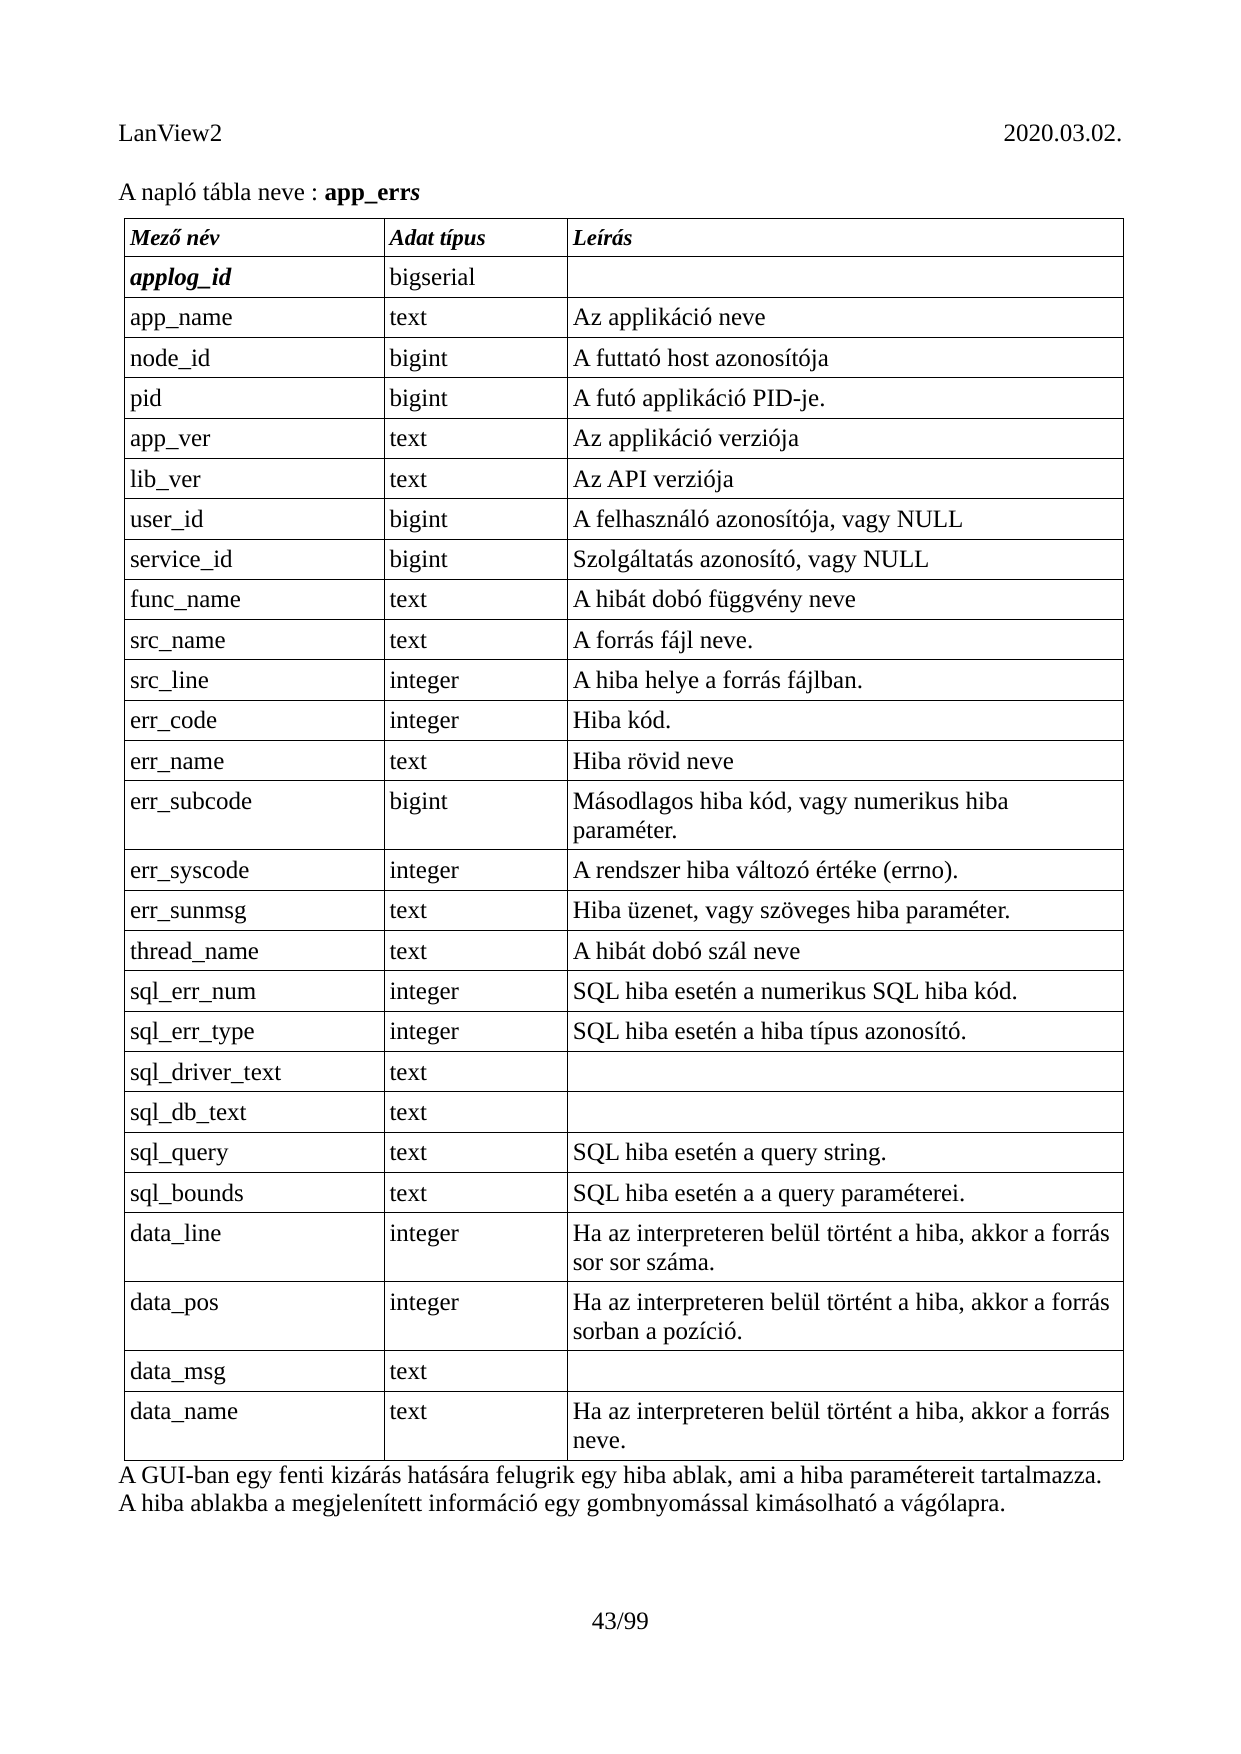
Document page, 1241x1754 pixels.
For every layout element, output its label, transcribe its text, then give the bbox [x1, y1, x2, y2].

table_cell sql_err_type [125, 1012, 384, 1051]
table_cell lib_ver [125, 459, 384, 498]
table_cell user_id [125, 499, 384, 538]
table_cell text [385, 1133, 567, 1172]
table_cell integer [385, 1012, 567, 1051]
table_cell data_msg [125, 1351, 384, 1391]
table_cell text [385, 1092, 567, 1132]
table_cell Hiba rövid neve [568, 741, 1123, 780]
table_cell data_name [125, 1392, 384, 1460]
table_cell text [385, 620, 567, 659]
table_cell [568, 1052, 1123, 1091]
table_cell text [385, 1052, 567, 1091]
table_cell app_name [125, 298, 384, 337]
table_cell sql_query [125, 1133, 384, 1172]
table_cell [568, 1092, 1123, 1132]
table_cell bigint [385, 499, 567, 538]
table_cell func_name [125, 580, 384, 619]
table_cell text [385, 419, 567, 458]
table_cell Ha az interpreteren belül történt a hiba, akkor a forrás sorban a pozíció. [568, 1282, 1123, 1350]
table_cell err_code [125, 701, 384, 740]
table_cell node_id [125, 338, 384, 377]
table_cell sql_bounds [125, 1173, 384, 1212]
table_cell Hiba üzenet, vagy szöveges hiba paraméter. [568, 891, 1123, 930]
table_cell A hibát dobó szál neve [568, 931, 1123, 970]
table_cell A felhasználó azonosítója, vagy NULL [568, 499, 1123, 538]
table_cell integer [385, 1282, 567, 1350]
table_cell bigint [385, 781, 567, 849]
table_header Mező név [125, 219, 384, 256]
table_cell applog_id [125, 257, 384, 297]
table_cell text [385, 459, 567, 498]
table_cell A futtató host azonosítója [568, 338, 1123, 377]
table_cell Ha az interpreteren belül történt a hiba, akkor a forrás neve. [568, 1392, 1123, 1460]
table_cell sql_db_text [125, 1092, 384, 1132]
table_cell Hiba kód. [568, 701, 1123, 740]
table_cell Szolgáltatás azonosító, vagy NULL [568, 540, 1123, 579]
table_cell sql_driver_text [125, 1052, 384, 1091]
table_cell integer [385, 660, 567, 700]
table_cell thread_name [125, 931, 384, 970]
table_cell integer [385, 1213, 567, 1281]
table_cell data_pos [125, 1282, 384, 1350]
table_header Leírás [568, 219, 1123, 256]
table_cell integer [385, 850, 567, 890]
table_cell A hibát dobó függvény neve [568, 580, 1123, 619]
table_cell Az applikáció verziója [568, 419, 1123, 458]
table_cell err_subcode [125, 781, 384, 849]
table_cell SQL hiba esetén a a query paraméterei. [568, 1173, 1123, 1212]
table_cell sql_err_num [125, 971, 384, 1011]
table_cell app_ver [125, 419, 384, 458]
table_cell text [385, 741, 567, 780]
table_cell text [385, 580, 567, 619]
table_cell text [385, 1351, 567, 1391]
table_cell A hiba helye a forrás fájlban. [568, 660, 1123, 700]
table_cell A rendszer hiba változó értéke (errno). [568, 850, 1123, 890]
table_cell err_name [125, 741, 384, 780]
table_cell text [385, 298, 567, 337]
text A napló tábla neve : app_errs [118, 177, 1122, 206]
table_cell SQL hiba esetén a query string. [568, 1133, 1123, 1172]
table_cell A forrás fájl neve. [568, 620, 1123, 659]
table_cell pid [125, 378, 384, 417]
table_cell bigserial [385, 257, 567, 297]
table_cell [568, 257, 1123, 297]
table_cell err_sunmsg [125, 891, 384, 930]
table_cell data_line [125, 1213, 384, 1281]
table_cell Másodlagos hiba kód, vagy numerikus hiba paraméter. [568, 781, 1123, 849]
text A GUI-ban egy fenti kizárás hatására felugrik egy hiba ablak, ami a hiba paramétereit tartalmazza. A hiba ablakba a megjelenített információ egy gombnyomással kimásolható a vágólapra. [118, 1460, 1122, 1517]
table_cell Az API verziója [568, 459, 1123, 498]
table_cell Az applikáció neve [568, 298, 1123, 337]
table_cell bigint [385, 540, 567, 579]
table_cell [568, 1351, 1123, 1391]
table_cell SQL hiba esetén a hiba típus azonosító. [568, 1012, 1123, 1051]
table_header Adat típus [385, 219, 567, 256]
table_cell Ha az interpreteren belül történt a hiba, akkor a forrás sor sor száma. [568, 1213, 1123, 1281]
table_cell SQL hiba esetén a numerikus SQL hiba kód. [568, 971, 1123, 1011]
table_cell integer [385, 971, 567, 1011]
table_cell service_id [125, 540, 384, 579]
table_cell src_line [125, 660, 384, 700]
table_cell text [385, 1173, 567, 1212]
table_cell text [385, 891, 567, 930]
table_cell text [385, 931, 567, 970]
table_cell integer [385, 701, 567, 740]
table_cell bigint [385, 338, 567, 377]
table_cell bigint [385, 378, 567, 417]
table_cell err_syscode [125, 850, 384, 890]
table_cell text [385, 1392, 567, 1460]
table_cell src_name [125, 620, 384, 659]
table_cell A futó applikáció PID-je. [568, 378, 1123, 417]
